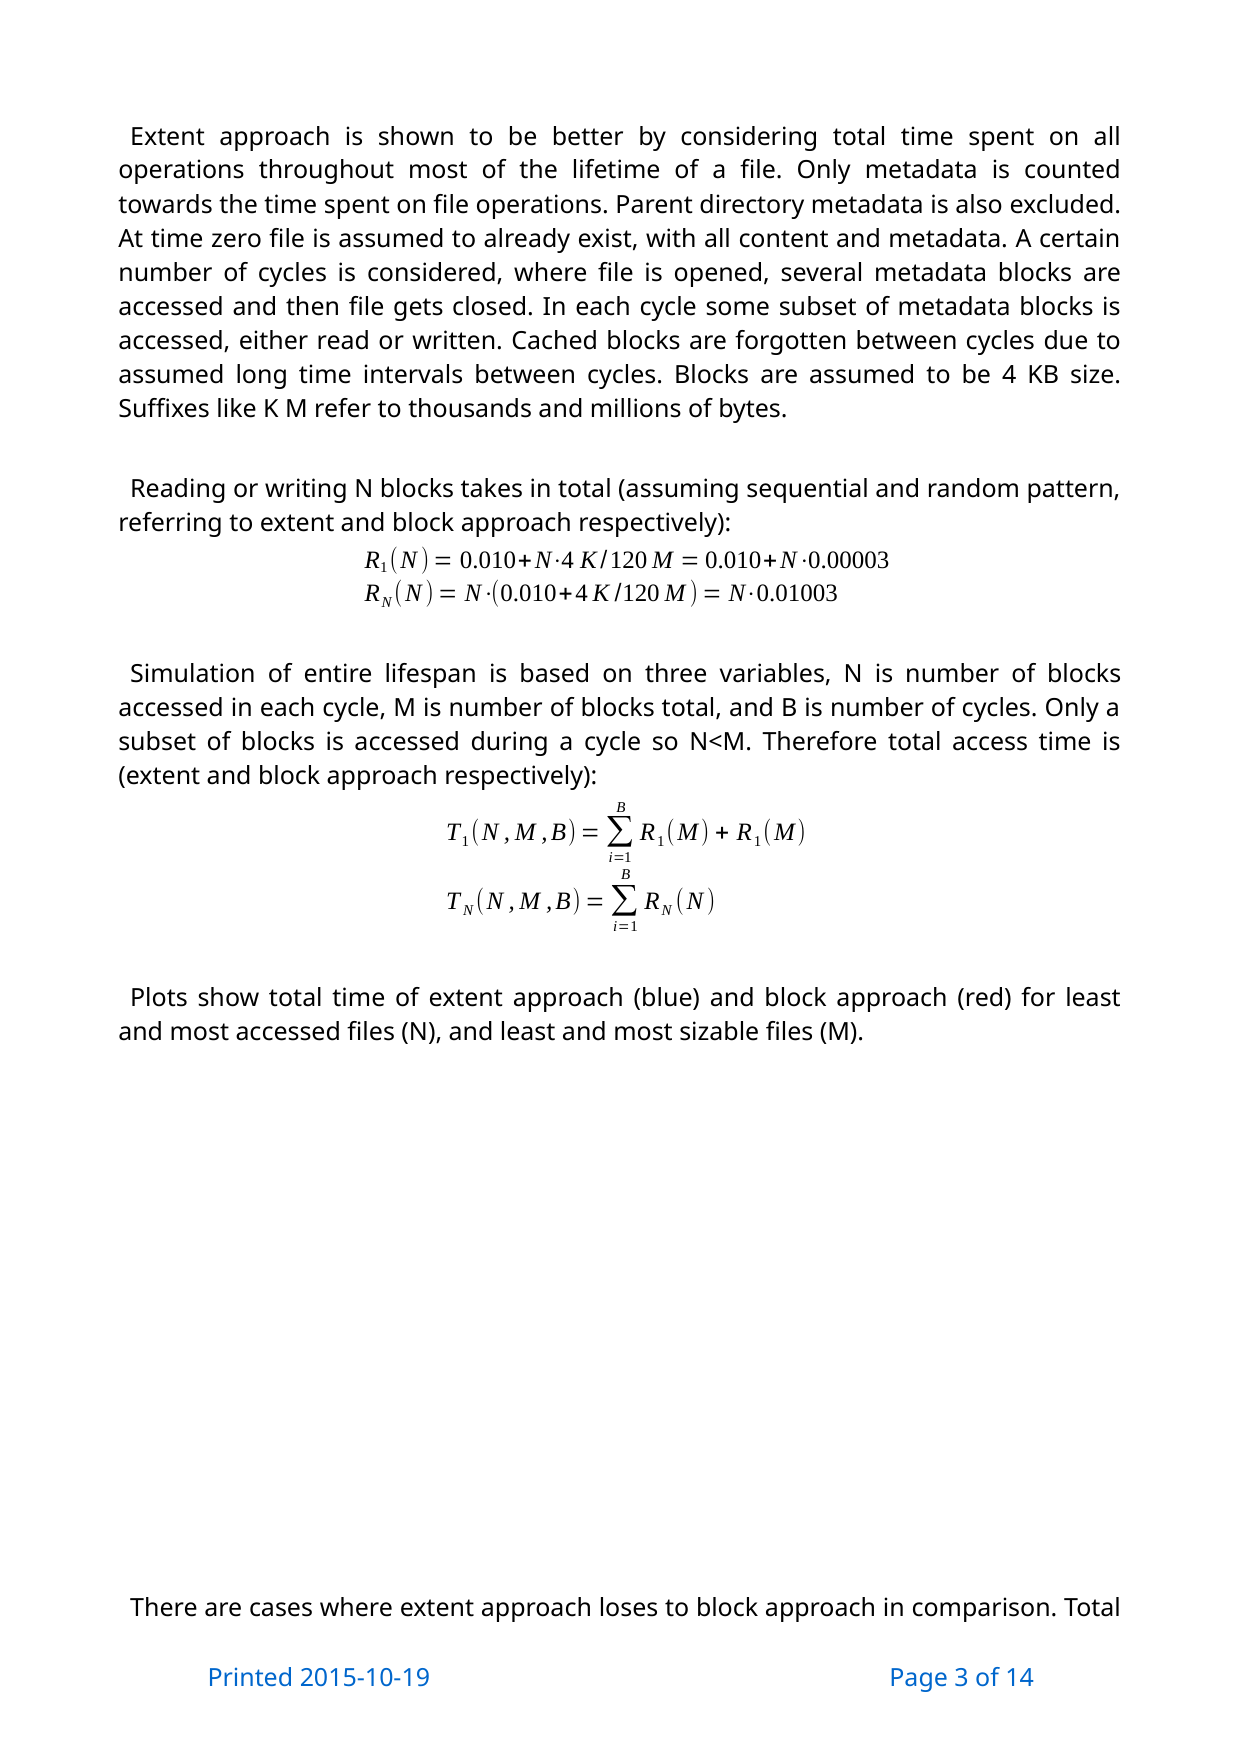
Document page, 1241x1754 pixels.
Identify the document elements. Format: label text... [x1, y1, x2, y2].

text There are cases where extent approach loses to block approach in comparison. Total [118, 1589, 1122, 1623]
text Extent approach is shown to be better by considering total time spent on all operations throughout most of the lifetime of a file. Only metadata is counted towards the time spent on file operations. Parent directory metadata is also excluded. At time zero file is assumed to already exist, with all content and metadata. A certain number of cycles is considered, where file is opened, several metadata blocks are accessed and then file gets closed. In each cycle some subset of metadata blocks is accessed, either read or written. Cached blocks are forgotten between cycles due to assumed long time intervals between cycles. Blocks are assumed to be 4 KB size. Suffixes like K M refer to thousands and millions of bytes. [118, 118, 1122, 425]
text Simulation of entire lifespan is based on three variables, N is number of blocks accessed in each cycle, M is number of blocks total, and B is number of cycles. Only a subset of blocks is accessed during a cycle so N<M. Therefore total access time is (extent and block approach respectively): [118, 656, 1122, 792]
text Plots show total time of extent approach (blue) and block approach (red) for least and most accessed files (N), and least and most sizable files (M). [118, 980, 1122, 1048]
text Reading or writing N blocks takes in total (assuming sequential and random pattern, referring to extent and block approach respectively): [118, 471, 1122, 539]
